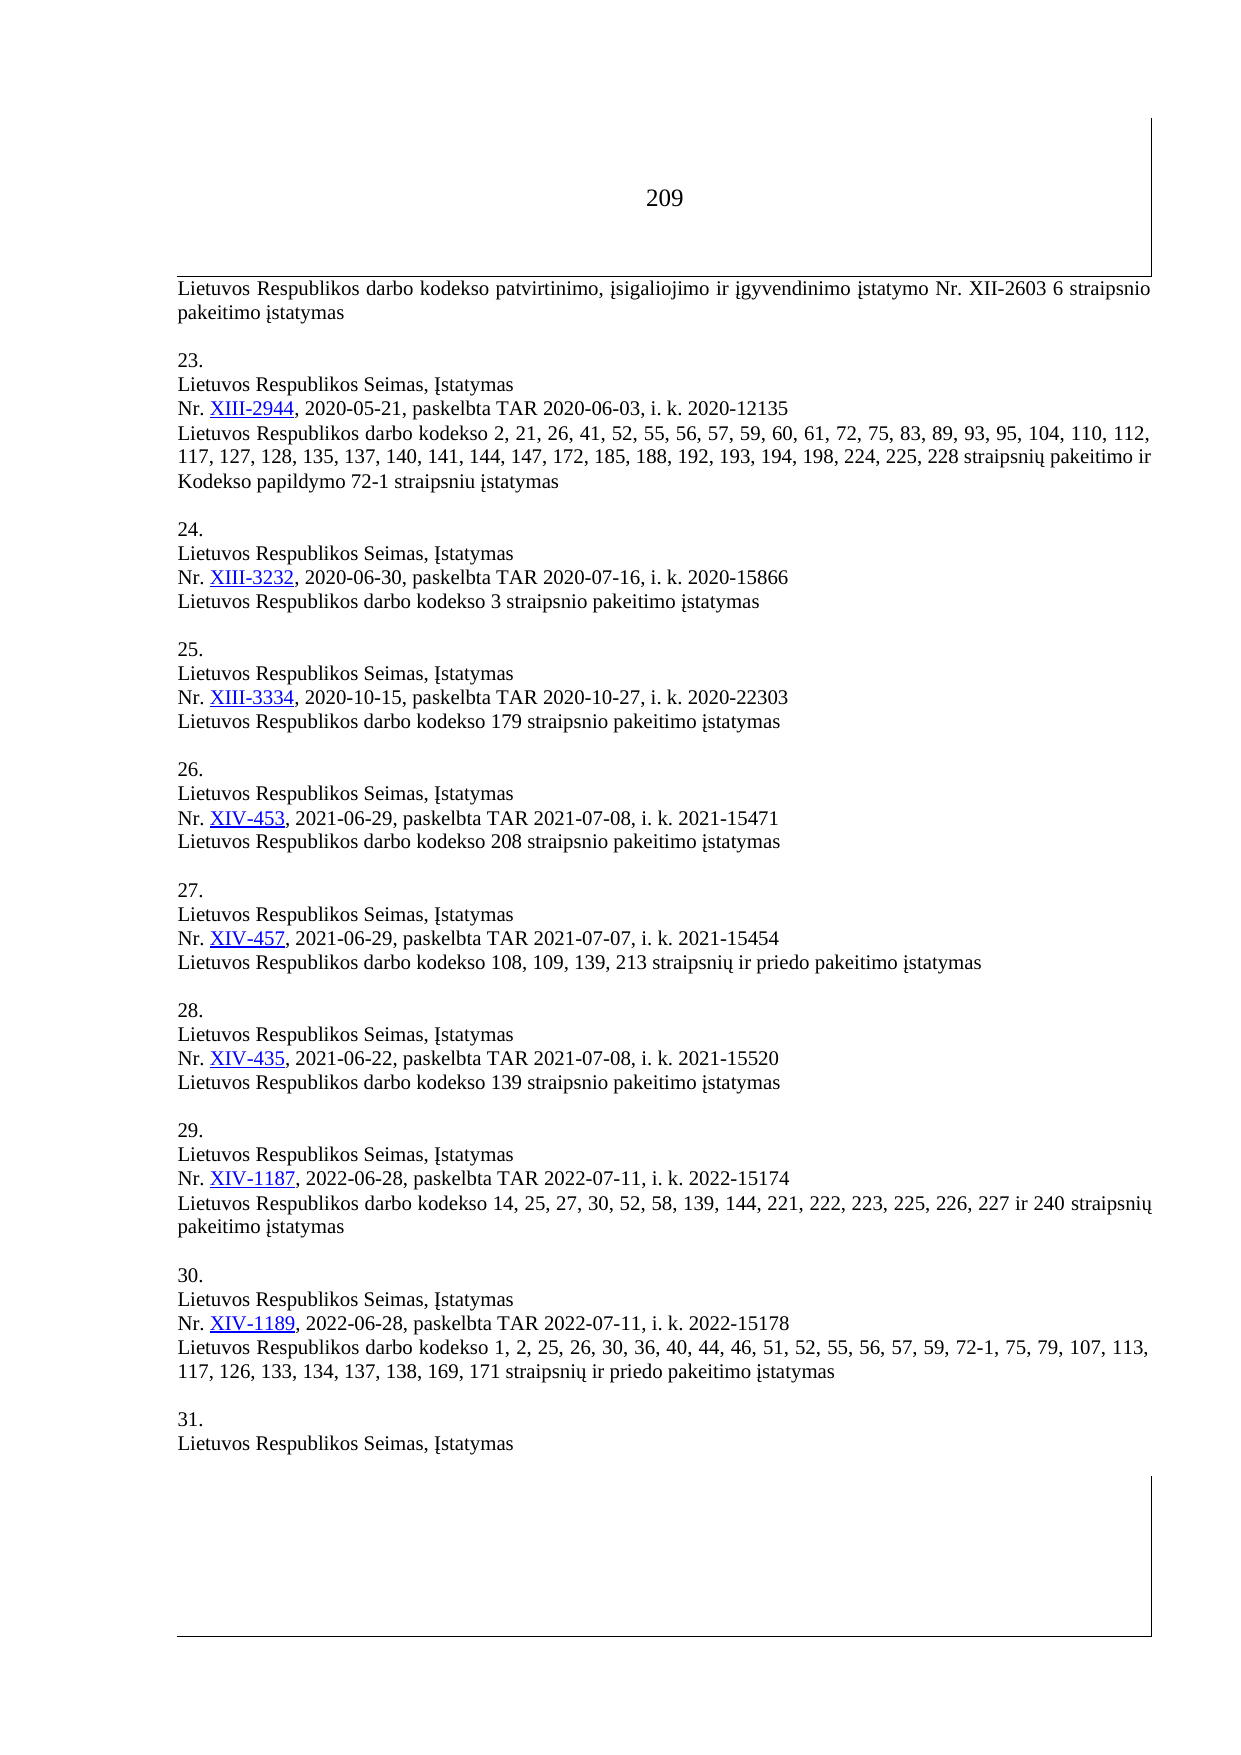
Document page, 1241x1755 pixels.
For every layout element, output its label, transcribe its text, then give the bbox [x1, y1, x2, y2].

text Nr. XIII-2944, 2020-05-21, paskelbta TAR 2020-06-03, i. k. 2020-12135 [177, 396, 1152, 420]
text Nr. XIV-435, 2021-06-22, paskelbta TAR 2021-07-08, i. k. 2021-15520 [177, 1046, 1152, 1070]
text Lietuvos Respublikos Seimas, Įstatymas [177, 1022, 1152, 1046]
text Lietuvos Respublikos darbo kodekso 14, 25, 27, 30, 52, 58, 139, 144, 221, 222, 223, 225, 226, 227 ir 240 straipsnių pakeitimo įstatymas [177, 1190, 1152, 1238]
text Nr. XIII-3334, 2020-10-15, paskelbta TAR 2020-10-27, i. k. 2020-22303 [177, 685, 1152, 709]
text Lietuvos Respublikos darbo kodekso 1, 2, 25, 26, 30, 36, 40, 44, 46, 51, 52, 55, 56, 57, 59, 72-1, 75, 79, 107, 113, 117, 126, 133, 134, 137, 138, 169, 171 straipsnių ir priedo pakeitimo įstatymas [177, 1335, 1152, 1383]
text Nr. XIV-457, 2021-06-29, paskelbta TAR 2021-07-07, i. k. 2021-15454 [177, 926, 1152, 950]
text 29. [177, 1118, 1152, 1142]
text Lietuvos Respublikos darbo kodekso 3 straipsnio pakeitimo įstatymas [177, 589, 1152, 613]
text 30. [177, 1263, 1152, 1287]
text Lietuvos Respublikos Seimas, Įstatymas [177, 781, 1152, 805]
text Lietuvos Respublikos Seimas, Įstatymas [177, 902, 1152, 926]
text Lietuvos Respublikos darbo kodekso 208 straipsnio pakeitimo įstatymas [177, 829, 1152, 853]
text 31. [177, 1407, 1152, 1431]
text Nr. XIV-453, 2021-06-29, paskelbta TAR 2021-07-08, i. k. 2021-15471 [177, 805, 1152, 829]
text Nr. XIII-3232, 2020-06-30, paskelbta TAR 2020-07-16, i. k. 2020-15866 [177, 565, 1152, 589]
text 26. [177, 757, 1152, 781]
text 28. [177, 998, 1152, 1022]
text Lietuvos Respublikos darbo kodekso 139 straipsnio pakeitimo įstatymas [177, 1070, 1152, 1094]
text Lietuvos Respublikos darbo kodekso 179 straipsnio pakeitimo įstatymas [177, 709, 1152, 733]
text Lietuvos Respublikos Seimas, Įstatymas [177, 372, 1152, 396]
text Lietuvos Respublikos darbo kodekso 2, 21, 26, 41, 52, 55, 56, 57, 59, 60, 61, 72, 75, 83, 89, 93, 95, 104, 110, 112, 117, 127, 128, 135, 137, 140, 141, 144, 147, 172, 185, 188, 192, 193, 194, 198, 224, 225, 228 straipsnių pakeitimo ir Kodekso papildymo 72-1 straipsniu įstatymas [177, 420, 1152, 493]
text Lietuvos Respublikos Seimas, Įstatymas [177, 1287, 1152, 1311]
text 27. [177, 878, 1152, 902]
text 24. [177, 517, 1152, 541]
text Lietuvos Respublikos Seimas, Įstatymas [177, 1431, 1152, 1455]
text Lietuvos Respublikos Seimas, Įstatymas [177, 1142, 1152, 1166]
text 23. [177, 348, 1152, 372]
text Lietuvos Respublikos darbo kodekso 108, 109, 139, 213 straipsnių ir priedo pakeitimo įstatymas [177, 950, 1152, 974]
text Nr. XIV-1187, 2022-06-28, paskelbta TAR 2022-07-11, i. k. 2022-15174 [177, 1166, 1152, 1190]
text 25. [177, 637, 1152, 661]
text Lietuvos Respublikos Seimas, Įstatymas [177, 541, 1152, 565]
text Lietuvos Respublikos darbo kodekso patvirtinimo, įsigaliojimo ir įgyvendinimo įstatymo Nr. XII-2603 6 straipsnio pakeitimo įstatymas [177, 276, 1152, 324]
text Lietuvos Respublikos Seimas, Įstatymas [177, 661, 1152, 685]
text Nr. XIV-1189, 2022-06-28, paskelbta TAR 2022-07-11, i. k. 2022-15178 [177, 1311, 1152, 1335]
